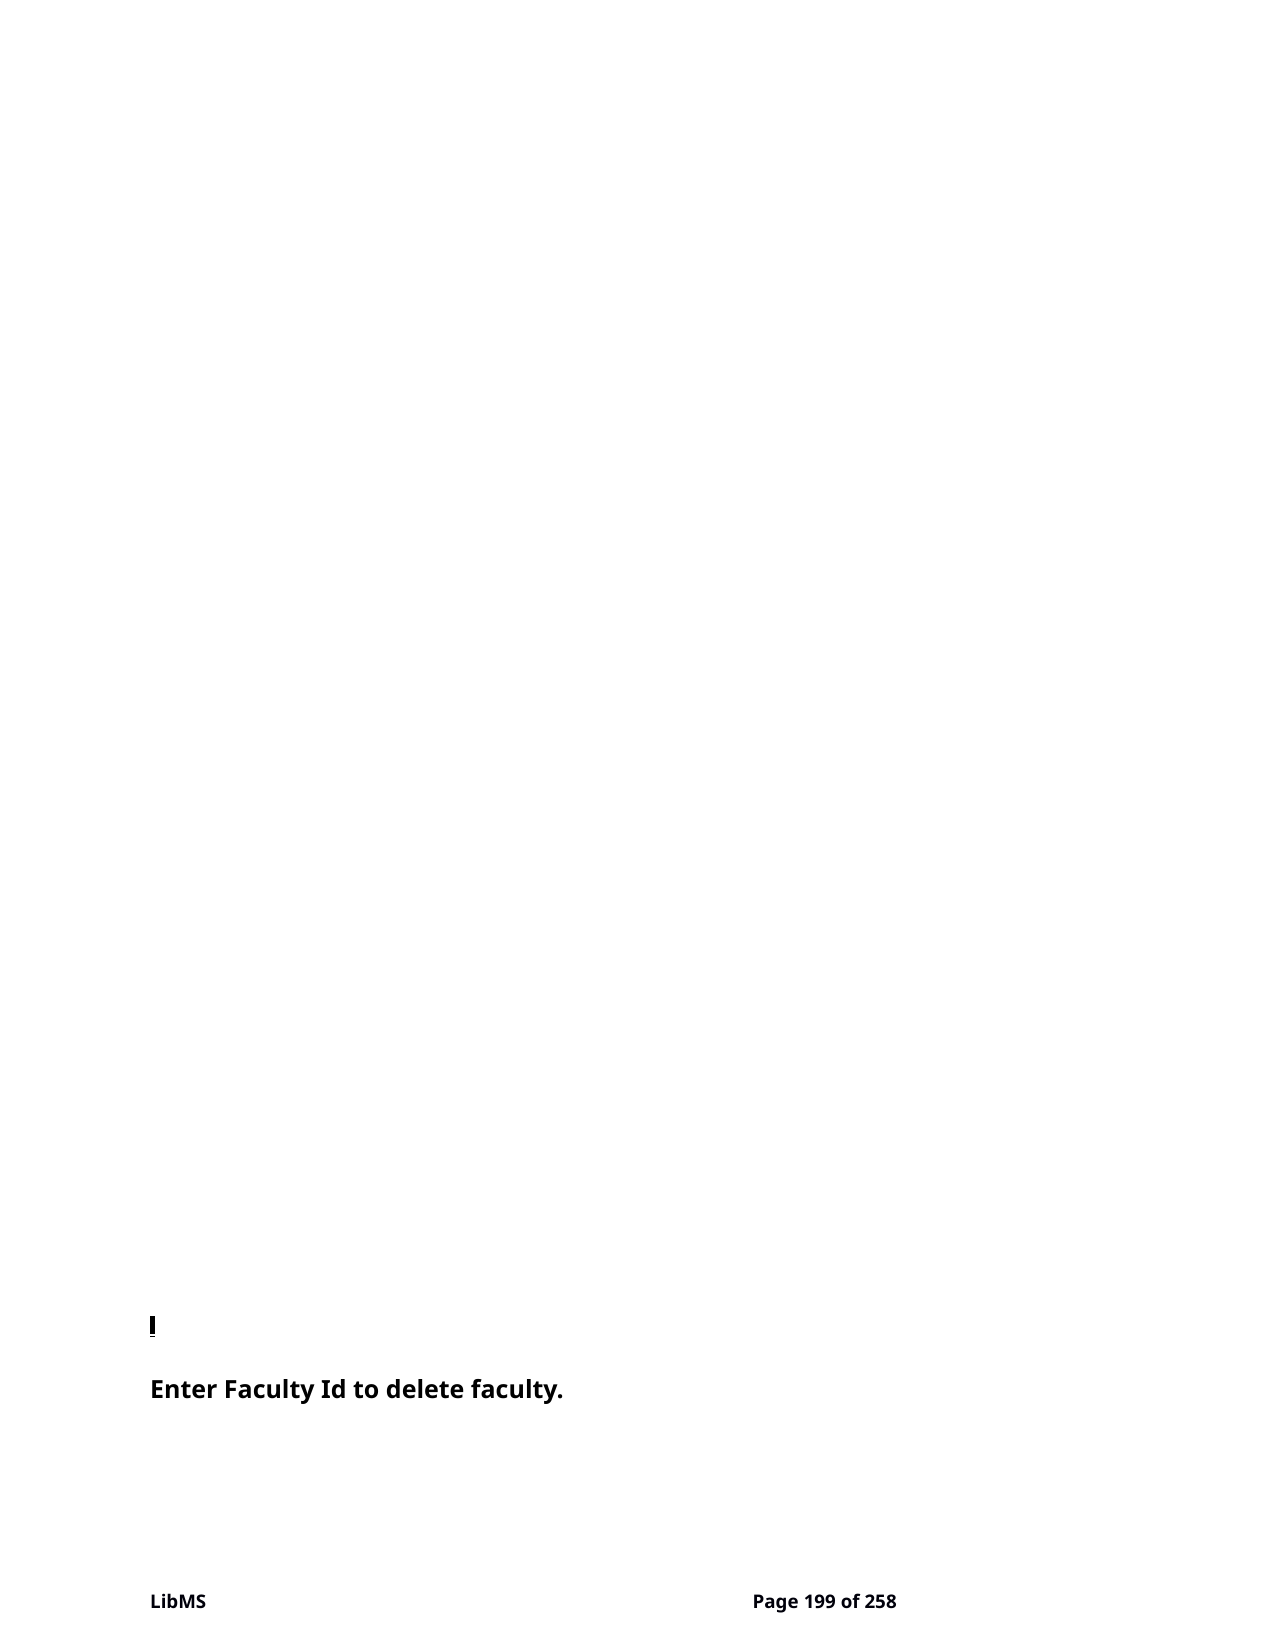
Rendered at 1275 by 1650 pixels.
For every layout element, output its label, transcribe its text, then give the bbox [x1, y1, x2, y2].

text Enter Faculty Id to delete faculty. [150, 133, 1125, 1405]
